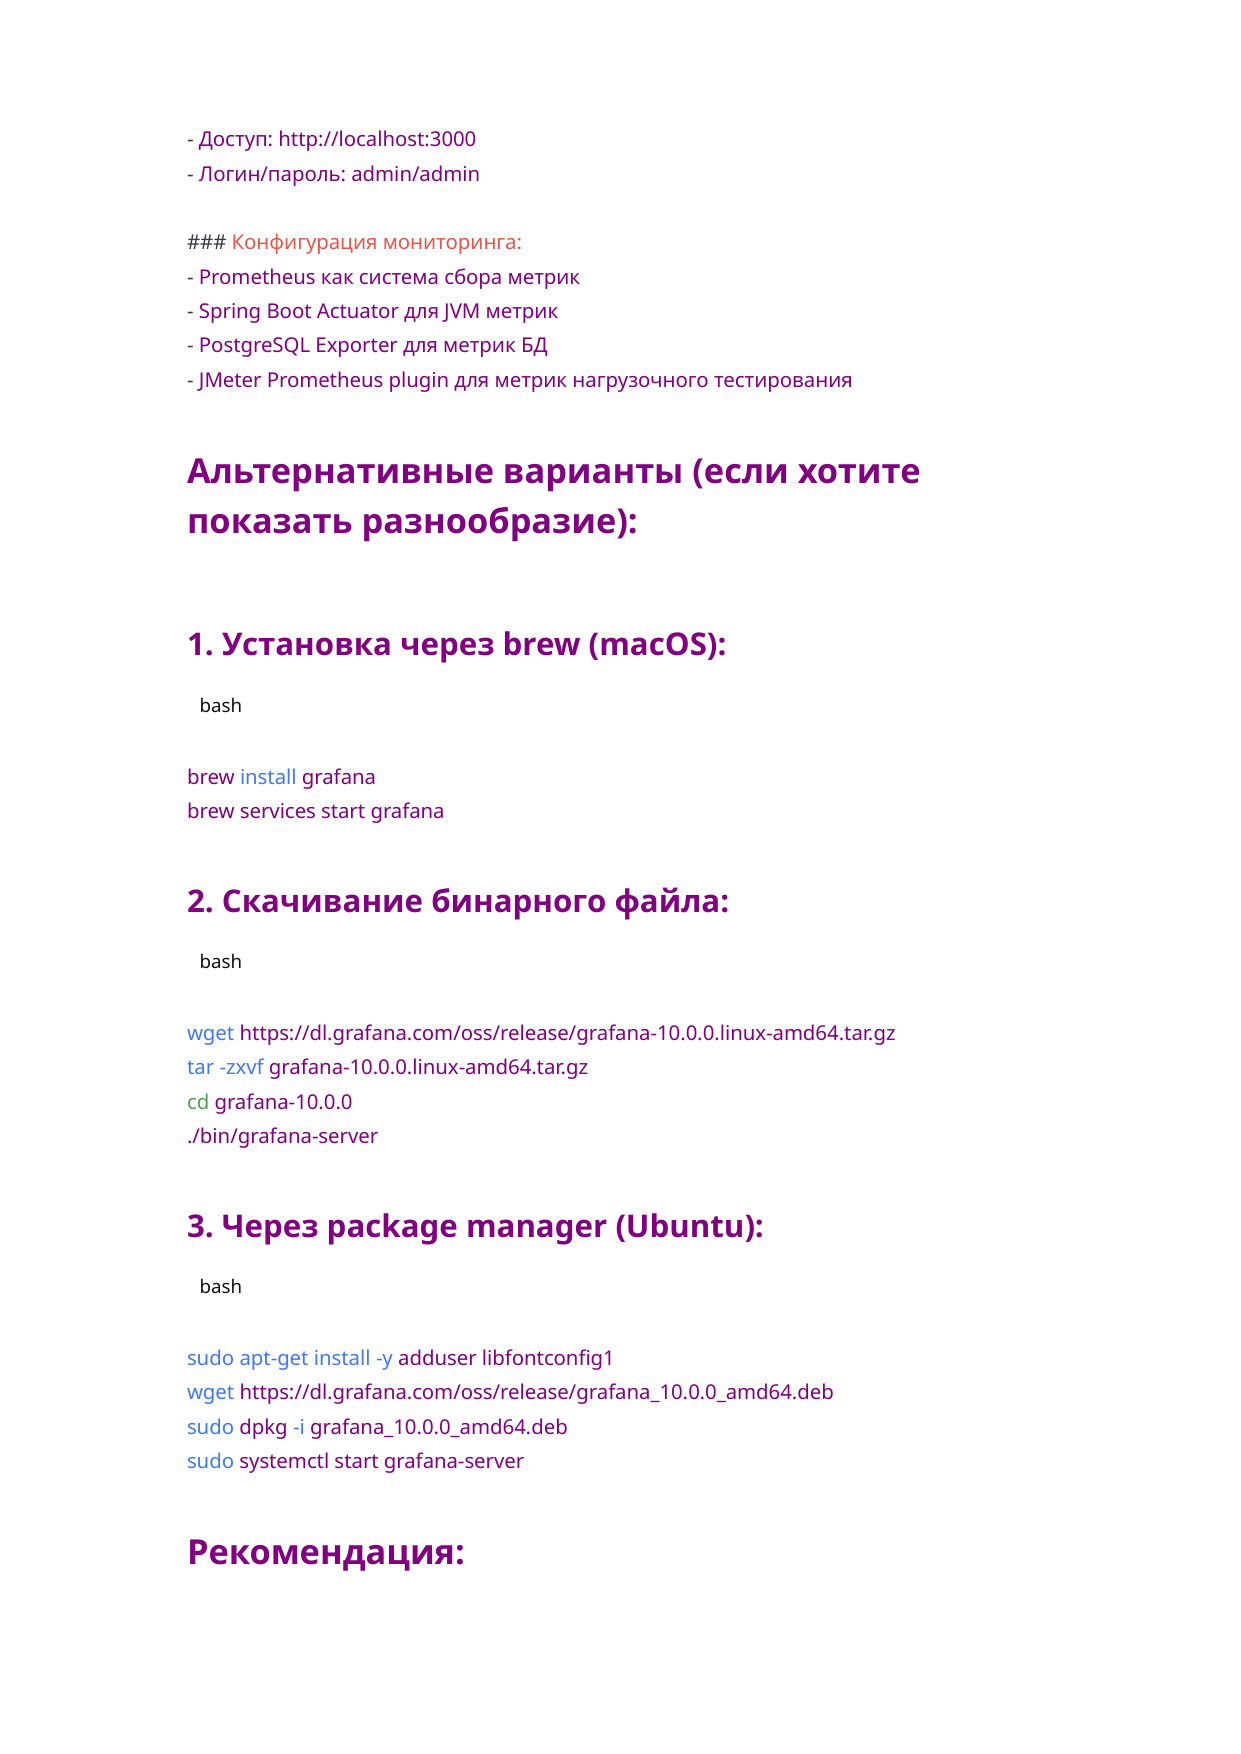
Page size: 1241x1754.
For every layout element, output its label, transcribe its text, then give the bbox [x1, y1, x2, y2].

text ./bin/grafana-server [187, 1115, 1053, 1149]
text - Prometheus как система сбора метрик [187, 256, 1053, 290]
text - JMeter Prometheus plugin для метрик нагрузочного тестирования [187, 359, 1053, 393]
subtitle 1. Установка через brew (macOS): [187, 618, 1053, 665]
text - Доступ: http://localhost:3000 [187, 118, 1053, 152]
text bash [199, 1271, 1053, 1299]
subtitle Альтернативные варианты (если хотите показать разнообразие): [187, 443, 1053, 543]
text brew services start grafana [187, 790, 1053, 824]
text wget https://dl.grafana.com/oss/release/grafana_10.0.0_amd64.deb [187, 1371, 1053, 1406]
text wget https://dl.grafana.com/oss/release/grafana-10.0.0.linux-amd64.tar.gz [187, 1012, 1053, 1046]
text - Spring Boot Actuator для JVM метрик [187, 290, 1053, 324]
text sudo apt-get install -y adduser libfontconfig1 [187, 1337, 1053, 1371]
text - Логин/пароль: admin/admin [187, 152, 1053, 187]
subtitle 2. Скачивание бинарного файла: [187, 874, 1053, 921]
text tar -zxvf grafana-10.0.0.linux-amd64.tar.gz [187, 1046, 1053, 1081]
text cd grafana-10.0.0 [187, 1081, 1053, 1115]
subtitle 3. Через package manager (Ubuntu): [187, 1199, 1053, 1246]
subtitle Рекомендация: [187, 1524, 1053, 1574]
text sudo systemctl start grafana-server [187, 1440, 1053, 1474]
text - PostgreSQL Exporter для метрик БД [187, 324, 1053, 359]
text sudo dpkg -i grafana_10.0.0_amd64.deb [187, 1406, 1053, 1440]
text bash [199, 946, 1053, 974]
text ### Конфигурация мониторинга: [187, 221, 1053, 256]
text bash [199, 690, 1053, 718]
text brew install grafana [187, 756, 1053, 790]
